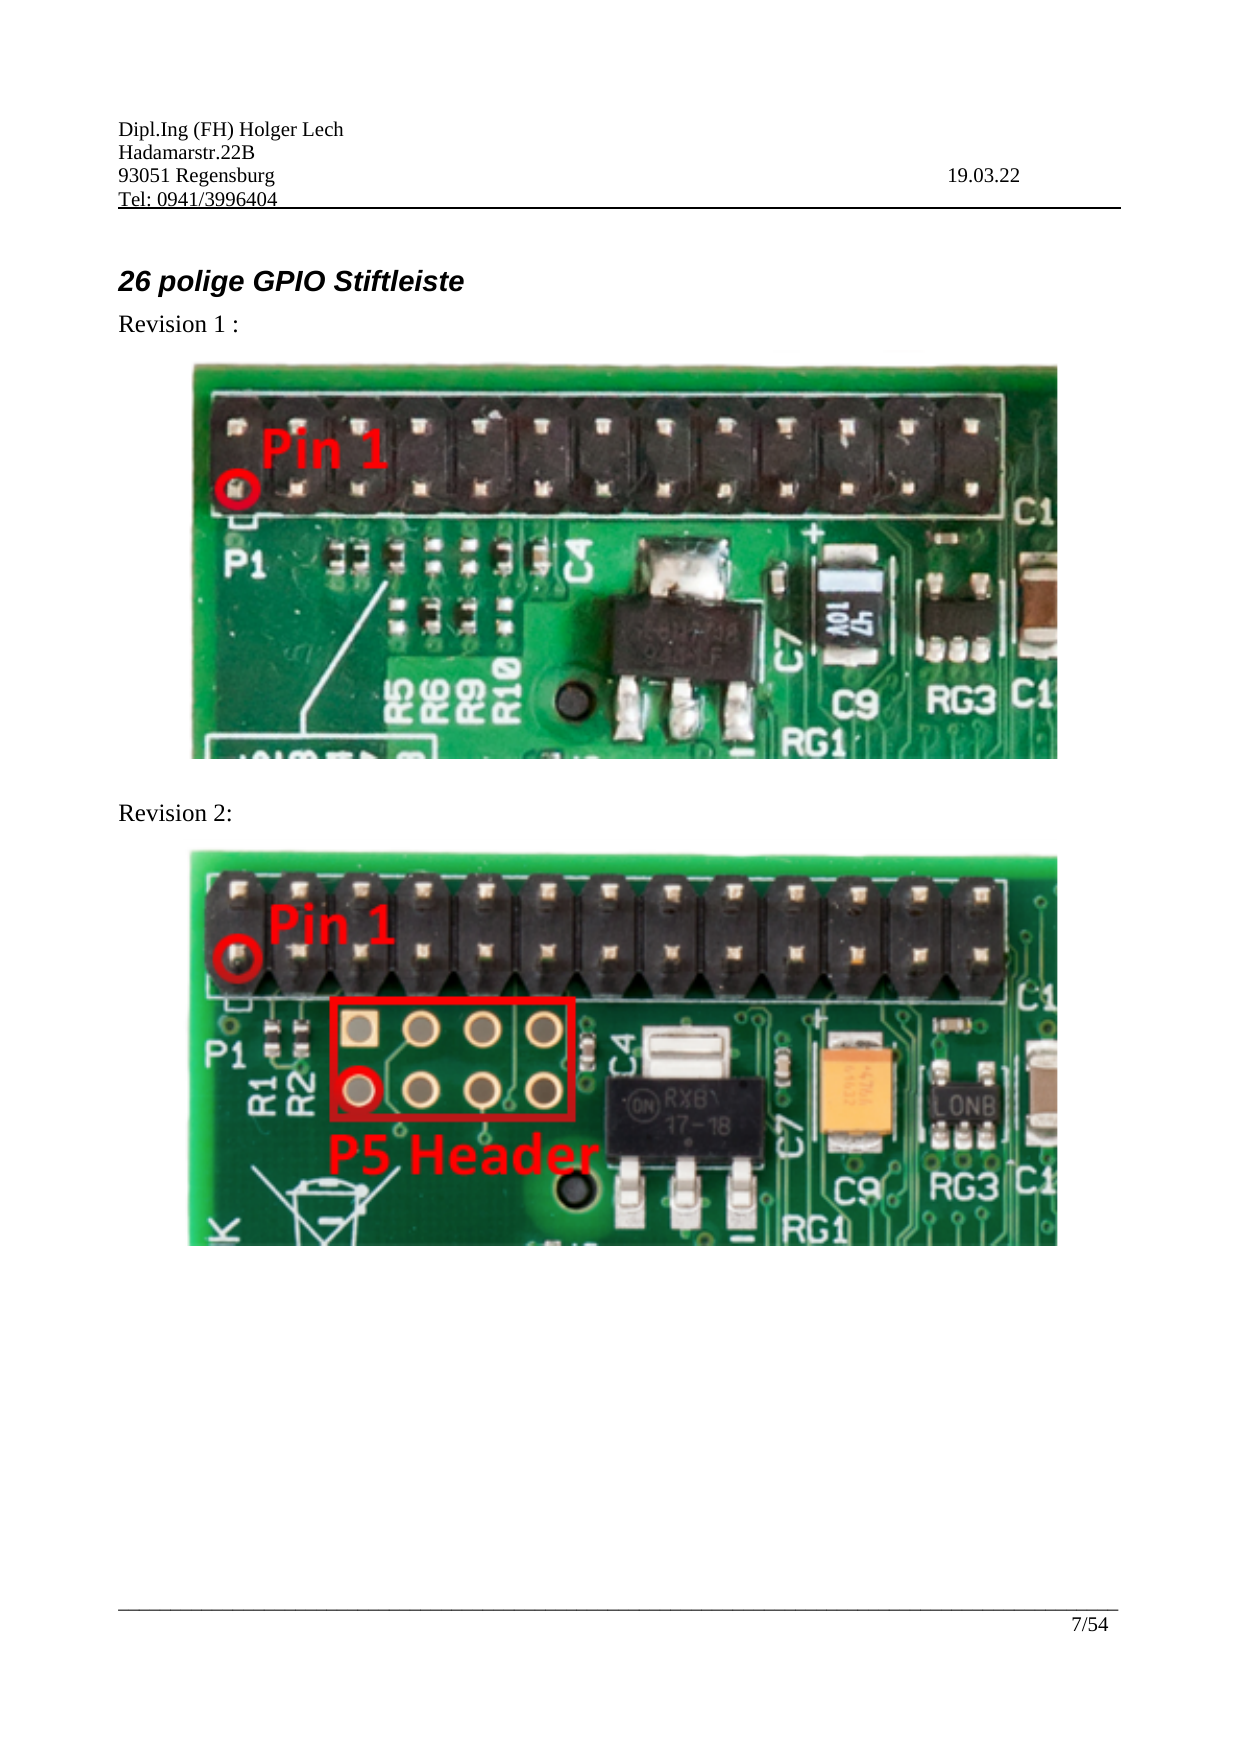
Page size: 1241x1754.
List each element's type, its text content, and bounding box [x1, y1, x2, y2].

subtitle 26 polige GPIO Stiftleiste [118, 265, 1122, 298]
picture [182, 839, 1058, 1246]
picture [182, 350, 1058, 759]
text Revision 2: [118, 799, 1122, 827]
text Revision 1 : [118, 310, 1122, 338]
